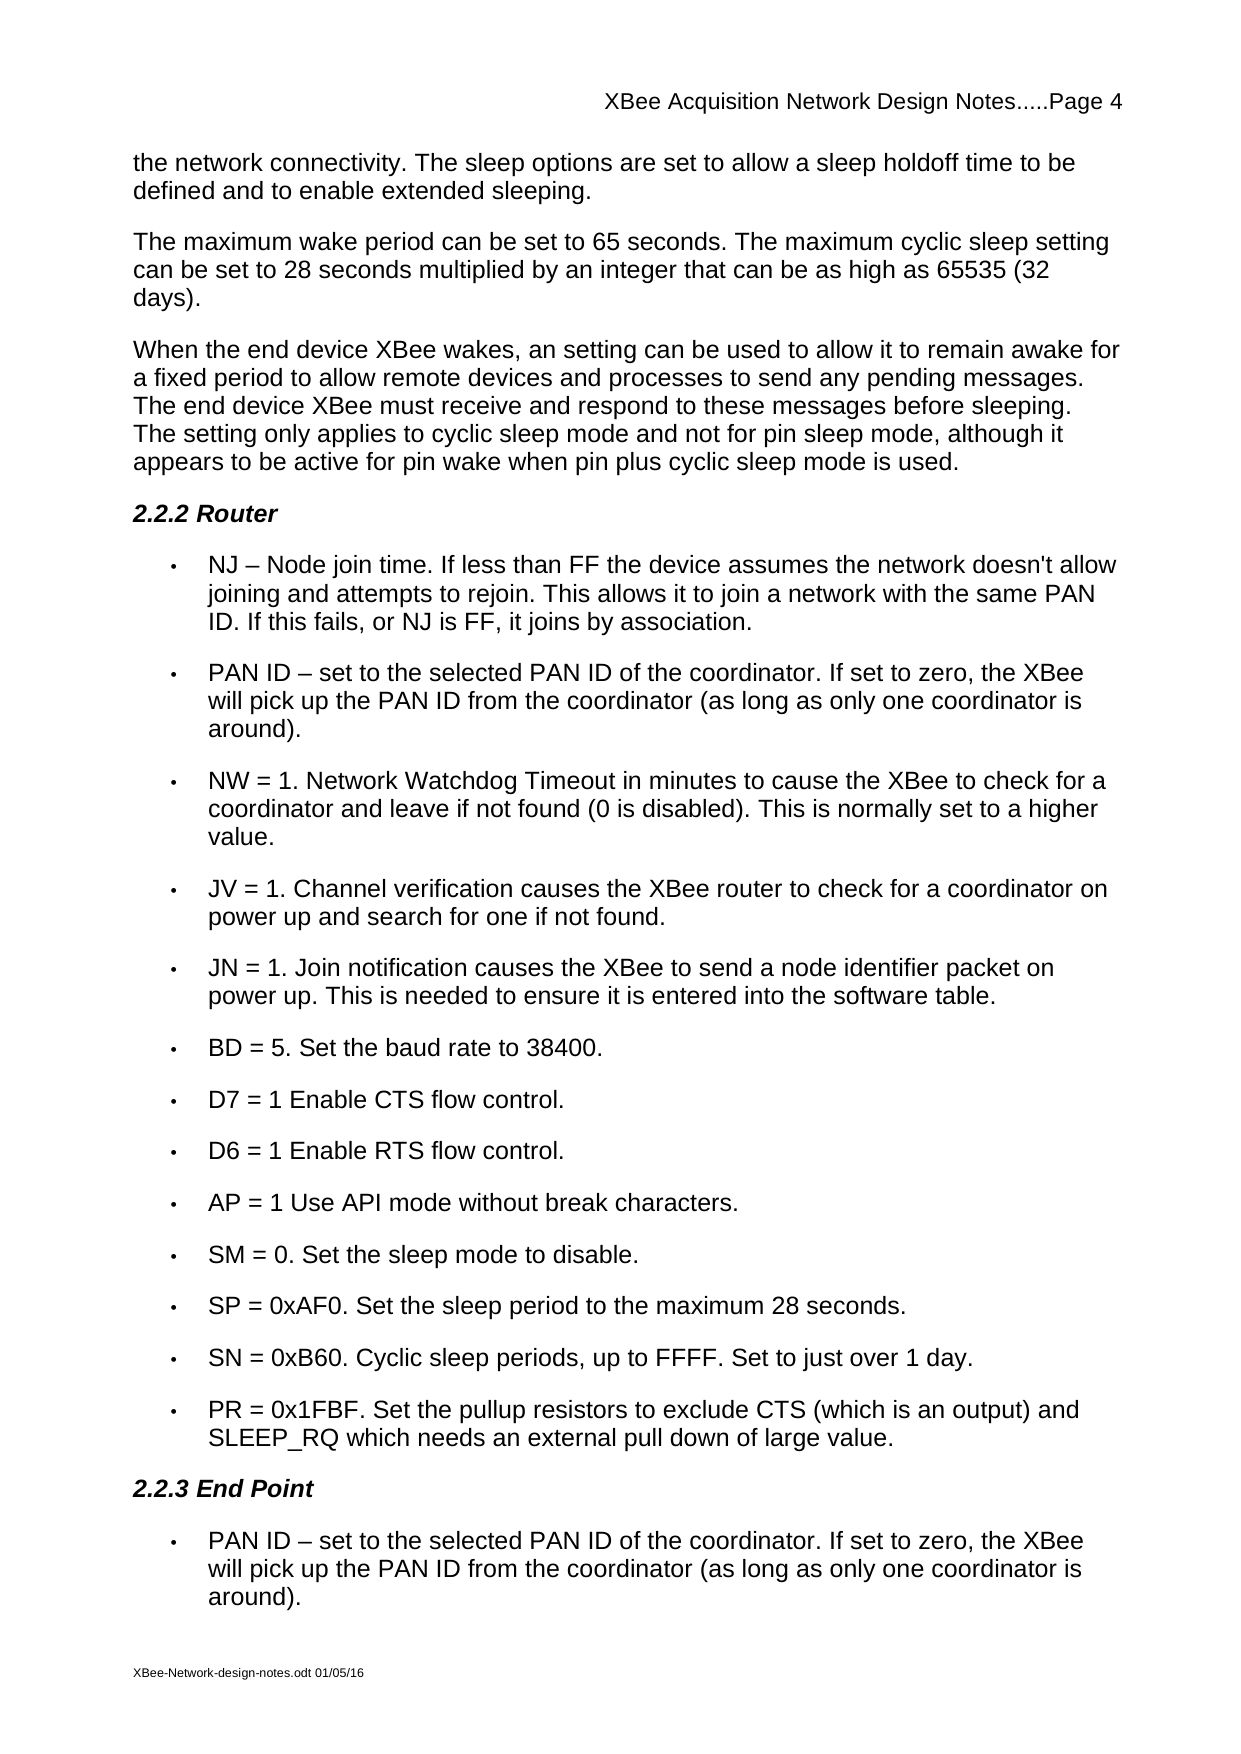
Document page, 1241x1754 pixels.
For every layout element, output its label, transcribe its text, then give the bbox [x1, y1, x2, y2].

text the network connectivity. The sleep options are set to allow a sleep holdoff time to be defined and to enable extended sleeping. [133, 149, 1123, 205]
list SM = 0. Set the sleep mode to disable. [170, 1241, 1123, 1269]
subtitle End Point [133, 1475, 1123, 1503]
list AP = 1 Use API mode without break characters. [170, 1189, 1123, 1217]
list PAN ID – set to the selected PAN ID of the coordinator. If set to zero, the XBee will pick up the PAN ID from the coordinator (as long as only one coordinator is around). [170, 659, 1123, 743]
list SP = 0xAF0. Set the sleep period to the maximum 28 seconds. [170, 1292, 1123, 1320]
list NW = 1. Network Watchdog Timeout in minutes to cause the XBee to check for a coordinator and leave if not found (0 is disabled). This is normally set to a higher value. [170, 767, 1123, 851]
list PR = 0x1FBF. Set the pullup resistors to exclude CTS (which is an output) and SLEEP_RQ which needs an external pull down of large value. [170, 1396, 1123, 1452]
list D6 = 1 Enable RTS flow control. [170, 1137, 1123, 1165]
list JV = 1. Channel verification causes the XBee router to check for a coordinator on power up and search for one if not found. [170, 874, 1123, 931]
list D7 = 1 Enable CTS flow control. [170, 1086, 1123, 1114]
list PAN ID – set to the selected PAN ID of the coordinator. If set to zero, the XBee will pick up the PAN ID from the coordinator (as long as only one coordinator is around). [170, 1527, 1123, 1611]
list NJ – Node join time. If less than FF the device assumes the network doesn't allow joining and attempts to rejoin. This allows it to join a network with the same PAN ID. If this fails, or NJ is FF, it joins by association. [170, 551, 1123, 636]
list BD = 5. Set the baud rate to 38400. [170, 1034, 1123, 1062]
subtitle Router [133, 500, 1123, 528]
list JN = 1. Join notification causes the XBee to send a node identifier packet on power up. This is needed to ensure it is entered into the software table. [170, 954, 1123, 1010]
text The maximum wake period can be set to 65 seconds. The maximum cyclic sleep setting can be set to 28 seconds multiplied by an integer that can be as high as 65535 (32 days). [133, 228, 1123, 312]
list SN = 0xB60. Cyclic sleep periods, up to FFFF. Set to just over 1 day. [170, 1344, 1123, 1372]
text When the end device XBee wakes, an setting can be used to allow it to remain awake for a fixed period to allow remote devices and processes to send any pending messages. The end device XBee must receive and respond to these messages before sleeping. The setting only applies to cyclic sleep mode and not for pin sleep mode, although it appears to be active for pin wake when pin plus cyclic sleep mode is used. [133, 336, 1123, 476]
